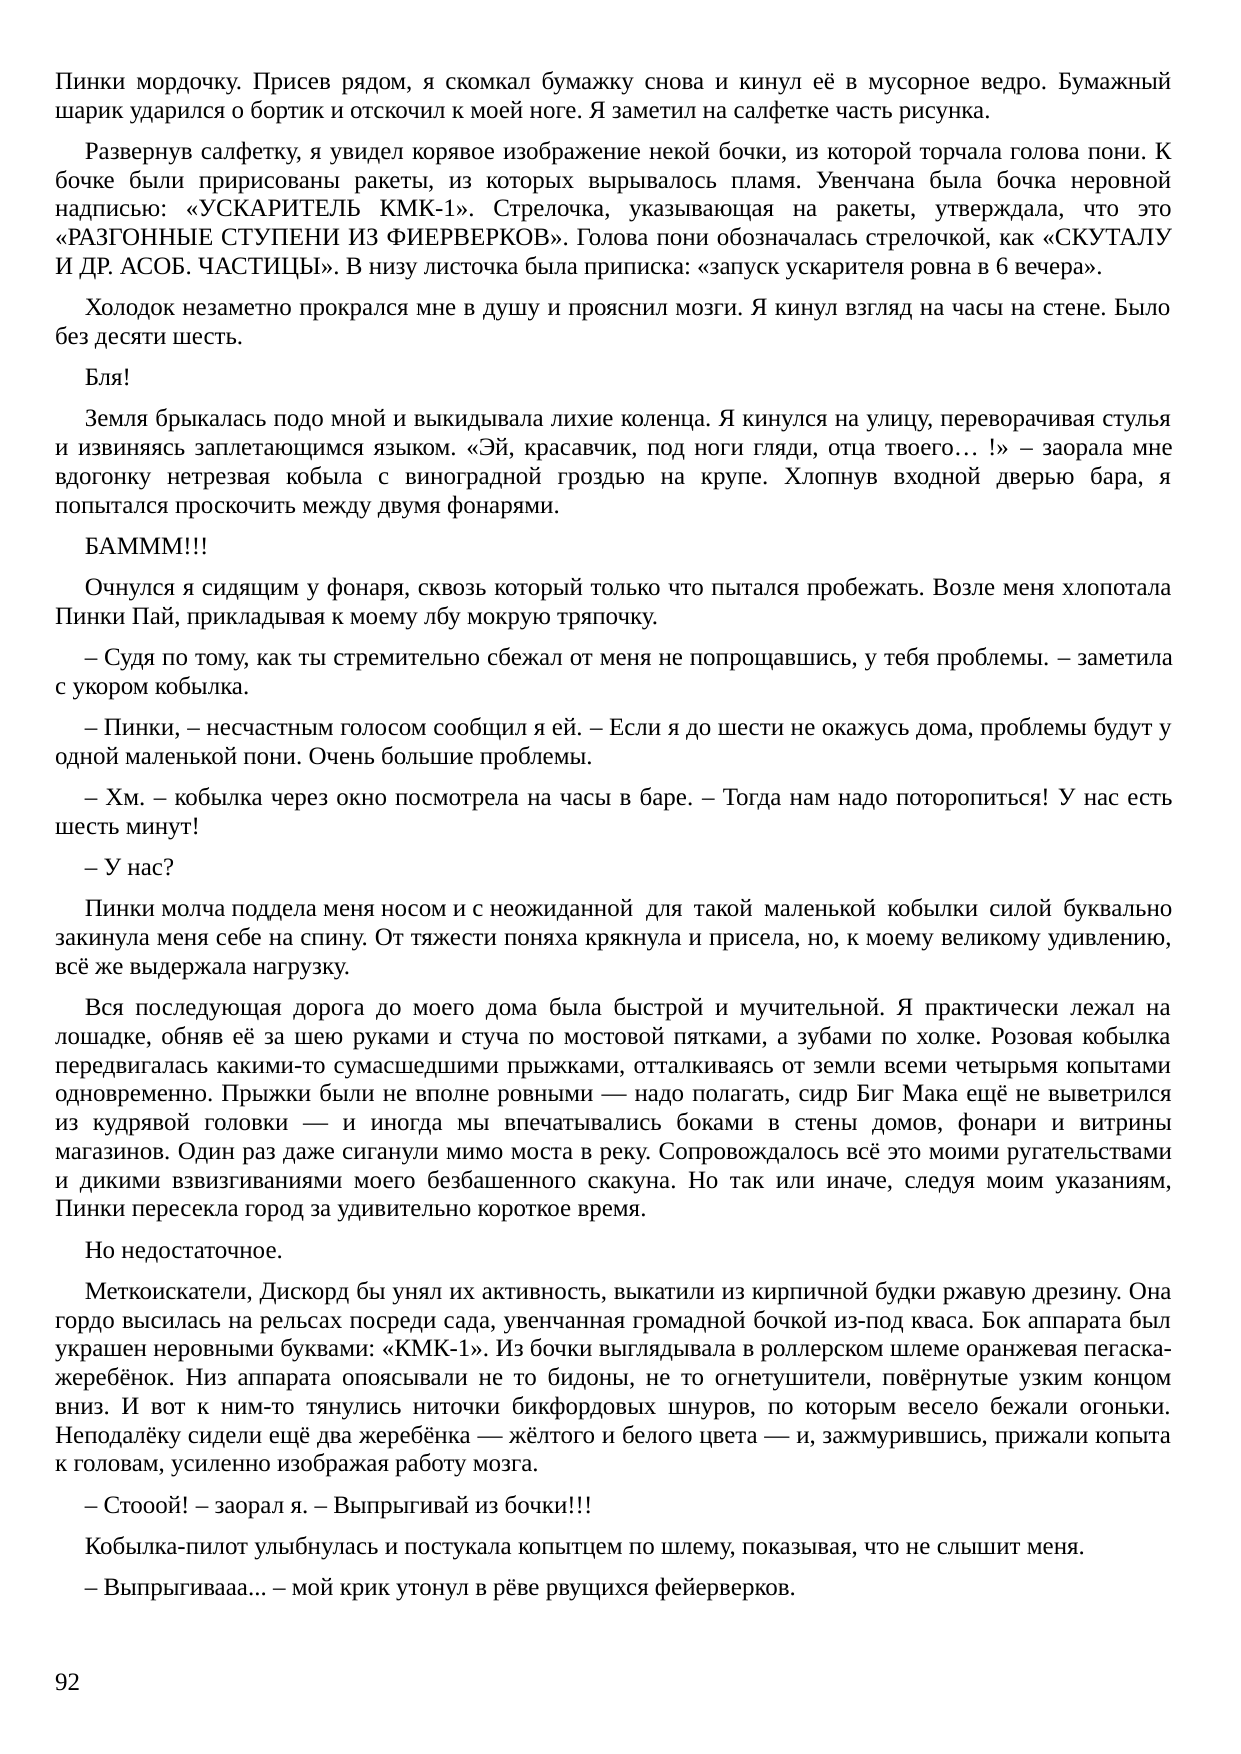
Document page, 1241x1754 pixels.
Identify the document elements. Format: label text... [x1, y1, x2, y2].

text Пинки мордочку. Присев рядом, я скомкал бумажку снова и кинул её в мусорное ведро. Бумажный шарик ударился о бортик и отскочил к моей ноге. Я заметил на салфетке часть рисунка. [55, 66, 1173, 123]
text – Пинки, – несчастным голосом сообщил я ей. – Если я до шести не окажусь дома, проблемы будут у одной маленькой пони. Очень большие проблемы. [55, 712, 1173, 770]
text – У нас? [55, 852, 1173, 881]
text Земля брыкалась подо мной и выкидывала лихие коленца. Я кинулся на улицу, переворачивая стулья и извиняясь заплетающимся языком. «Эй, красавчик, под ноги гляди, отца твоего… !» – заорала мне вдогонку нетрезвая кобыла с виноградной гроздью на крупе. Хлопнув входной дверью бара, я попытался проскочить между двумя фонарями. [55, 403, 1173, 518]
text Бля! [55, 362, 1173, 391]
text – Хм. – кобылка через окно посмотрела на часы в баре. – Тогда нам надо поторопиться! У нас есть шесть минут! [55, 782, 1173, 840]
text Холодок незаметно прокрался мне в душу и прояснил мозги. Я кинул взгляд на часы на стене. Было без десяти шесть. [55, 292, 1173, 350]
text Развернув салфетку, я увидел корявое изображение некой бочки, из которой торчала голова пони. К бочке были пририсованы ракеты, из которых вырывалось пламя. Увенчана была бочка неровной надписью: «УСКАРИТЕЛЬ КМК-1». Стрелочка, указывающая на ракеты, утверждала, что это «РАЗГОННЫЕ СТУПЕНИ ИЗ ФИЕРВЕРКОВ». Голова пони обозначалась стрелочкой, как «СКУТАЛУ И ДР. АСОБ. ЧАСТИЦЫ». В низу листочка была приписка: «запуск ускарителя ровна в 6 вечера». [55, 136, 1173, 280]
text – Выпрыгивааа... – мой крик утонул в рёве рвущихся фейерверков. [55, 1572, 1173, 1601]
text – Стооой! – заорал я. – Выпрыгивай из бочки!!! [55, 1490, 1173, 1518]
text Пинки молча поддела меня носом и с неожиданной для такой маленькой кобылки силой буквально закинула меня себе на спину. От тяжести поняха крякнула и присела, но, к моему великому удивлению, всё же выдержала нагрузку. [55, 893, 1173, 980]
text Кобылка-пилот улыбнулась и постукала копытцем по шлему, показывая, что не слышит меня. [55, 1531, 1173, 1560]
text – Судя по тому, как ты стремительно сбежал от меня не попрощавшись, у тебя проблемы. – заметила с укором кобылка. [55, 642, 1173, 700]
text БАМММ!!! [55, 531, 1173, 560]
text Меткоискатели, Дискорд бы унял их активность, выкатили из кирпичной будки ржавую дрезину. Она гордо высилась на рельсах посреди сада, увенчанная громадной бочкой из-под кваса. Бок аппарата был украшен неровными буквами: «КМК-1». Из бочки выглядывала в роллерском шлеме оранжевая пегаска-жеребёнок. Низ аппарата опоясывали не то бидоны, не то огнетушители, повёрнутые узким концом вниз. И вот к ним-то тянулись ниточки бикфордовых шнуров, по которым весело бежали огоньки. Неподалёку сидели ещё два жеребёнка — жёлтого и белого цвета — и, зажмурившись, прижали копыта к головам, усиленно изображая работу мозга. [55, 1276, 1173, 1477]
text Очнулся я сидящим у фонаря, сквозь который только что пытался пробежать. Возле меня хлопотала Пинки Пай, прикладывая к моему лбу мокрую тряпочку. [55, 572, 1173, 630]
text Вся последующая дорога до моего дома была быстрой и мучительной. Я практически лежал на лошадке, обняв её за шею руками и стуча по мостовой пятками, а зубами по холке. Розовая кобылка передвигалась какими-то сумасшедшими прыжками, отталкиваясь от земли всеми четырьмя копытами одновременно. Прыжки были не вполне ровными — надо полагать, сидр Биг Мака ещё не выветрился из кудрявой головки — и иногда мы впечатывались боками в стены домов, фонари и витрины магазинов. Один раз даже сиганули мимо моста в реку. Сопровождалось всё это моими ругательствами и дикими взвизгиваниями моего безбашенного скакуна. Но так или иначе, следуя моим указаниям, Пинки пересекла город за удивительно короткое время. [55, 992, 1173, 1222]
text Но недостаточное. [55, 1235, 1173, 1263]
